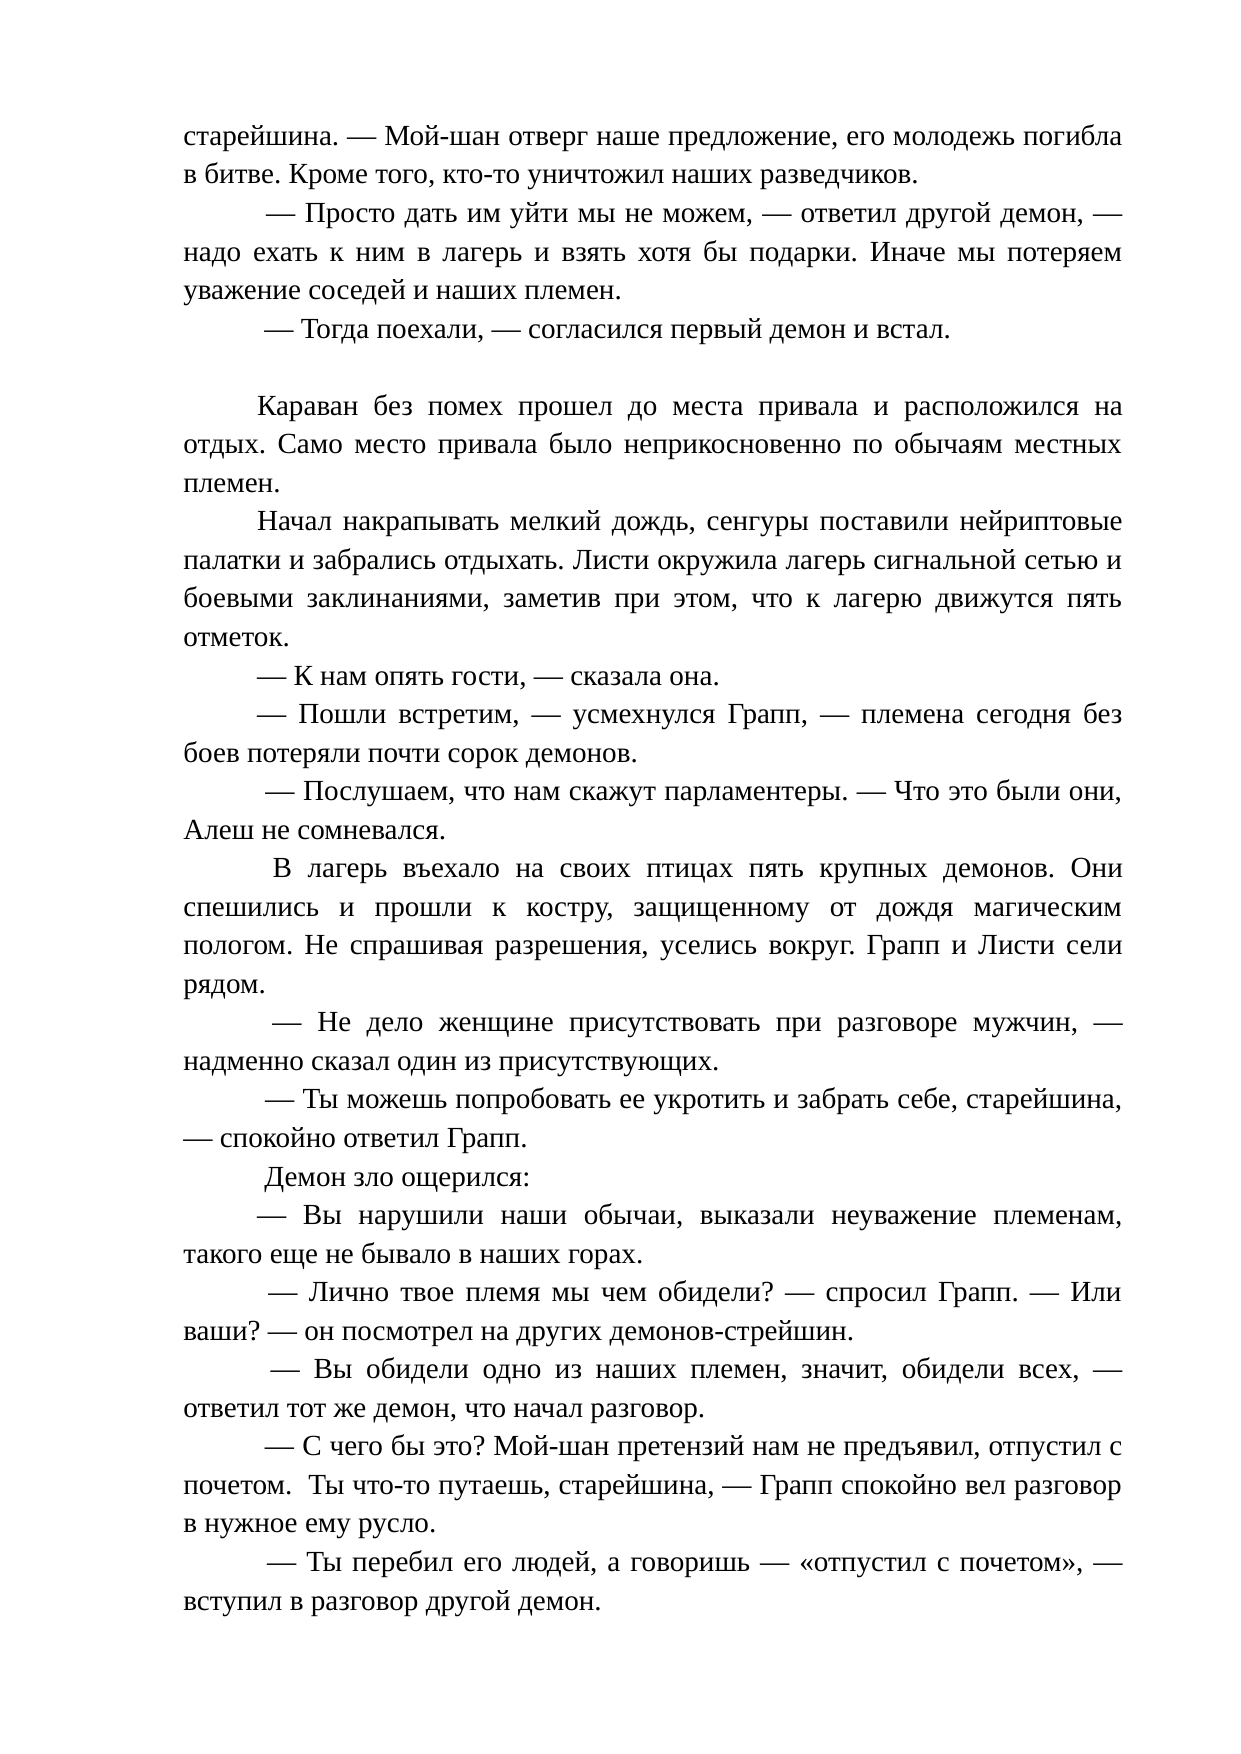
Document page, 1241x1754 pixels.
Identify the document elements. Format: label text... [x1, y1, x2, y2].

text — Ты перебил его людей, а говоришь — «отпустил с почетом», — вступил в разговор другой демон. [183, 1544, 1123, 1616]
text Демон зло ощерился: [183, 1159, 1123, 1192]
text — Пошли встретим, — усмехнулся Грапп, — племена сегодня без боев потеряли почти сорок демонов. [183, 696, 1123, 768]
text — Тогда поехали, — согласился первый демон и встал. [183, 311, 1123, 344]
text — Ты можешь попробовать ее укротить и забрать себе, старейшина, — спокойно ответил Грапп. [183, 1082, 1123, 1154]
text — Вы нарушили наши обычаи, выказали неуважение племенам, такого еще не бывало в наших горах. [183, 1197, 1123, 1269]
text — Просто дать им уйти мы не можем, — ответил другой демон, — надо ехать к ним в лагерь и взять хотя бы подарки. Иначе мы потеряем уважение соседей и наших племен. [183, 195, 1123, 306]
text — С чего бы это? Мой-шан претензий нам не предъявил, отпустил с почетом. Ты что-то путаешь, старейшина, — Грапп спокойно вел разговор в нужное ему русло. [183, 1428, 1123, 1539]
text — Послушаем, что нам скажут парламентеры. — Что это были они, Алеш не сомневался. [183, 773, 1123, 845]
text старейшина. — Мой-шан отверг наше предложение, его молодежь погибла в битве. Кроме того, кто-то уничтожил наших разведчиков. [183, 118, 1123, 190]
text — Вы обидели одно из наших племен, значит, обидели всех, — ответил тот же демон, что начал разговор. [183, 1351, 1123, 1423]
text — Не дело женщине присутствовать при разговоре мужчин, — надменно сказал один из присутствующих. [183, 1004, 1123, 1077]
text Караван без помех прошел до места привала и расположился на отдых. Само место привала было неприкосновенно по обычаям местных племен. [183, 388, 1123, 498]
text — К нам опять гости, — сказала она. [183, 658, 1123, 691]
text В лагерь въехало на своих птицах пять крупных демонов. Они спешились и прошли к костру, защищенному от дождя магическим пологом. Не спрашивая разрешения, уселись вокруг. Грапп и Листи сели рядом. [183, 850, 1123, 999]
text — Лично твое племя мы чем обидели? — спросил Грапп. — Или ваши? — он посмотрел на других демонов-стрейшин. [183, 1274, 1123, 1346]
text Начал накрапывать мелкий дождь, сенгуры поставили нейриптовые палатки и забрались отдыхать. Листи окружила лагерь сигнальной сетью и боевыми заклинаниями, заметив при этом, что к лагерю движутся пять отметок. [183, 503, 1123, 653]
